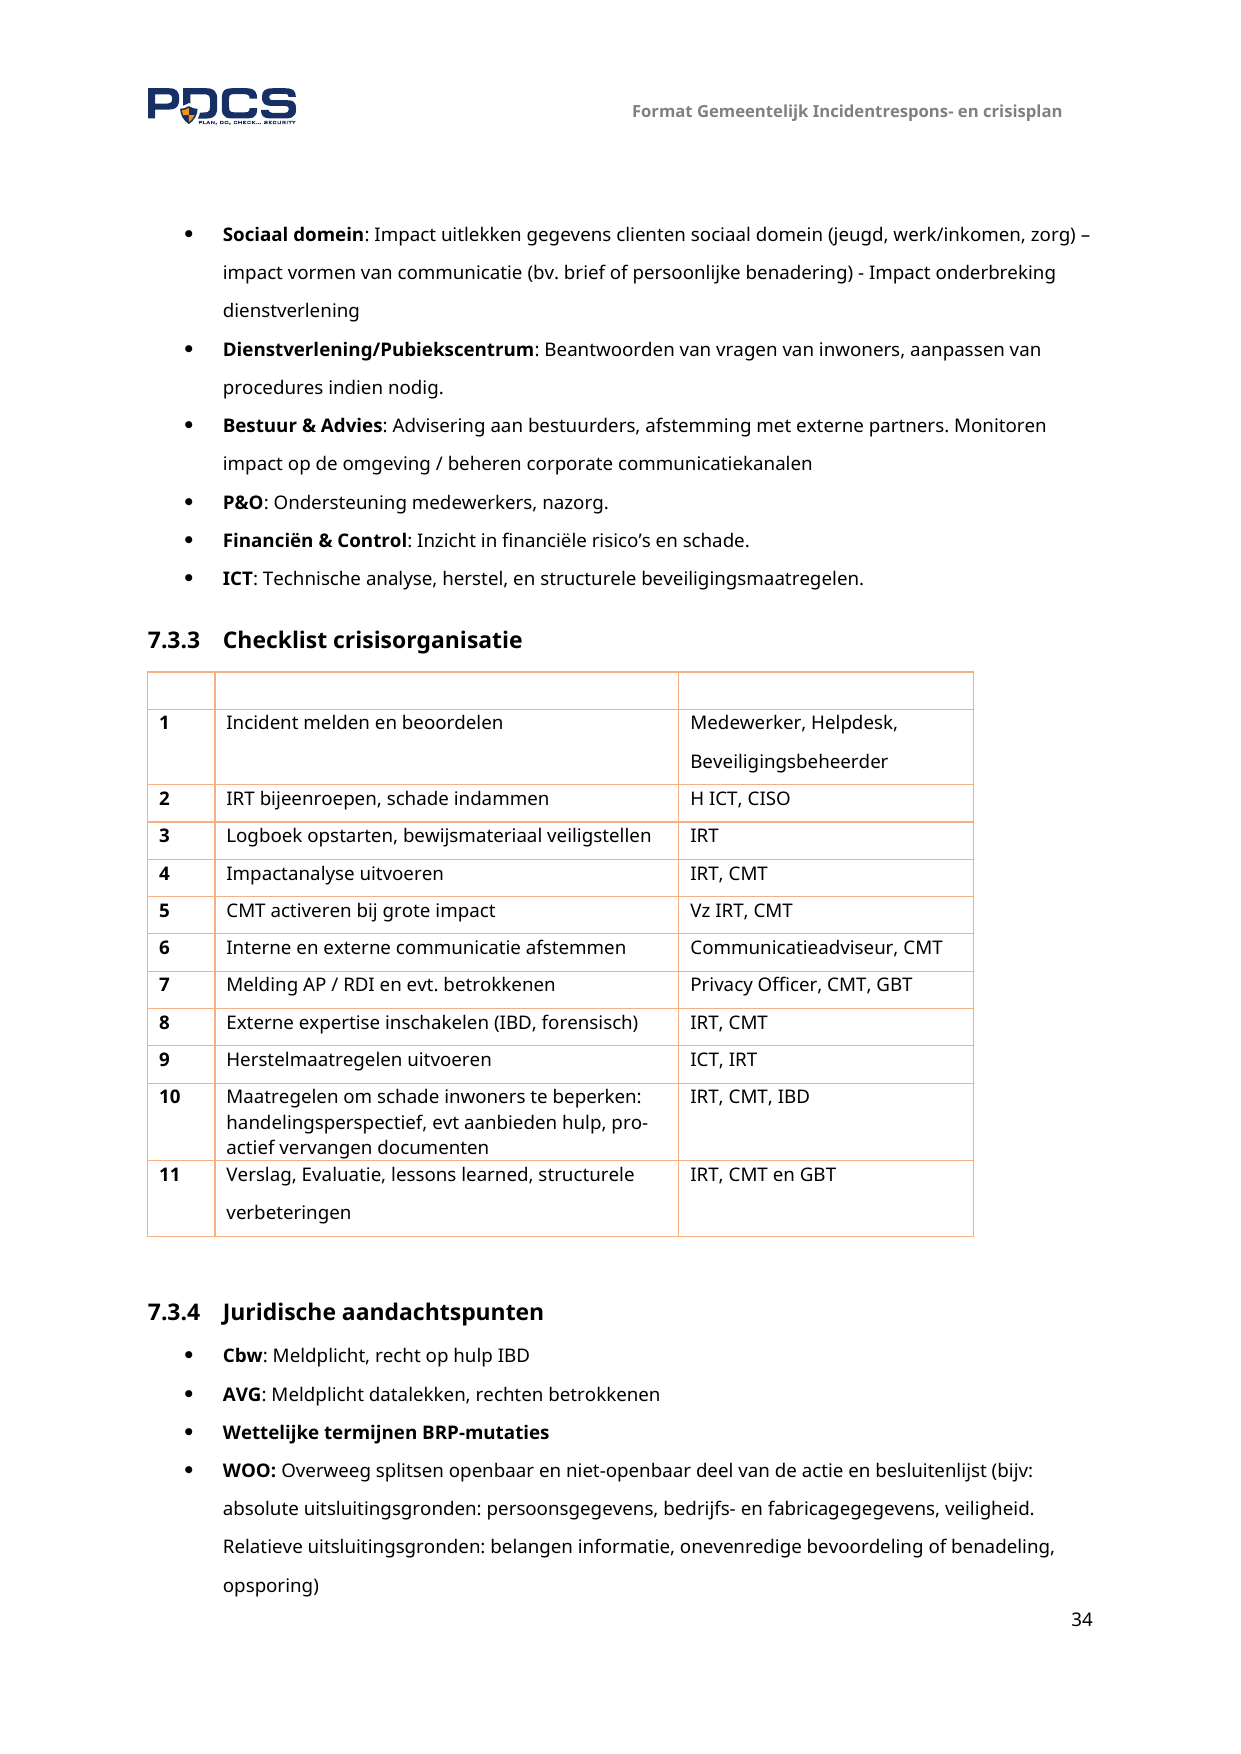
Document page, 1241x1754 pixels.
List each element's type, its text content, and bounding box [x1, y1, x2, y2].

table_header Wie [679, 673, 973, 709]
table_cell Herstelmaatregelen uitvoeren [216, 1046, 678, 1082]
table_cell 4 [148, 860, 214, 896]
table_cell Logboek opstarten, bewijsmateriaal veiligstellen [216, 823, 678, 859]
table_cell 10 [148, 1084, 214, 1160]
list AVG: Meldplicht datalekken, rechten betrokkenen [185, 1381, 1092, 1406]
subtitle Checklist crisisorganisatie [148, 624, 1092, 656]
table_cell IRT, CMT [679, 1009, 973, 1045]
table_cell Incident melden en beoordelen [216, 710, 678, 784]
table_cell Externe expertise inschakelen (IBD, forensisch) [216, 1009, 678, 1045]
table_cell IRT, CMT, IBD [679, 1084, 973, 1160]
list ICT: Technische analyse, herstel, en structurele beveiligingsmaatregelen. [185, 565, 1092, 591]
list Wettelijke termijnen BRP-mutaties [185, 1419, 1092, 1444]
table_cell 9 [148, 1046, 214, 1082]
table_cell 2 [148, 785, 214, 821]
list Financiën & Control: Inzicht in financiële risico’s en schade. [185, 527, 1092, 553]
table_cell ICT, IRT [679, 1046, 973, 1082]
list WOO: Overweeg splitsen openbaar en niet-openbaar deel van de actie en besluitenlijst (bijv: absolute uitsluitingsgronden: persoonsgegevens, bedrijfs- en fabricagegegevens, veiligheid. Relatieve uitsluitingsgronden: belangen informatie, onevenredige bevoordeling of benadeling, opsporing) [185, 1457, 1092, 1597]
table_cell Maatregelen om schade inwoners te beperken: handelingsperspectief, evt aanbieden hulp, pro-actief vervangen documenten [216, 1084, 678, 1160]
table_cell Melding AP / RDI en evt. betrokkenen [216, 972, 678, 1008]
table_cell Communicatieadviseur, CMT [679, 934, 973, 971]
table_cell 3 [148, 823, 214, 859]
list Bestuur & Advies: Advisering aan bestuurders, afstemming met externe partners. Monitoren impact op de omgeving / beheren corporate communicatiekanalen [185, 412, 1092, 476]
table_cell IRT bijeenroepen, schade indammen [216, 785, 678, 821]
table_header Stap [148, 673, 214, 709]
table_cell IRT, CMT [679, 860, 973, 896]
list Dienstverlening/Pubiekscentrum: Beantwoorden van vragen van inwoners, aanpassen van procedures indien nodig. [185, 336, 1092, 400]
table_cell CMT activeren bij grote impact [216, 897, 678, 933]
table_cell Verslag, Evaluatie, lessons learned, structurele verbeteringen [216, 1161, 678, 1236]
table_header Actie [216, 673, 678, 709]
table_cell Vz IRT, CMT [679, 897, 973, 933]
subtitle Juridische aandachtspunten [148, 1296, 1092, 1327]
table_cell 6 [148, 934, 214, 971]
table_cell 8 [148, 1009, 214, 1045]
table_cell 1 [148, 710, 214, 784]
table_cell Privacy Officer, CMT, GBT [679, 972, 973, 1008]
list Cbw: Meldplicht, recht op hulp IBD [185, 1343, 1092, 1368]
list P&O: Ondersteuning medewerkers, nazorg. [185, 489, 1092, 514]
table_cell Medewerker, Helpdesk, Beveiligingsbeheerder [679, 710, 973, 784]
table_cell H ICT, CISO [679, 785, 973, 821]
table_cell IRT [679, 823, 973, 859]
table_cell Interne en externe communicatie afstemmen [216, 934, 678, 971]
table_cell 7 [148, 972, 214, 1008]
table_cell Impactanalyse uitvoeren [216, 860, 678, 896]
table_cell 11 [148, 1161, 214, 1236]
list Sociaal domein: Impact uitlekken gegevens clienten sociaal domein (jeugd, werk/inkomen, zorg) – impact vormen van communicatie (bv. brief of persoonlijke benadering) - Impact onderbreking dienstverlening [185, 221, 1092, 323]
table_cell IRT, CMT en GBT [679, 1161, 973, 1236]
table_cell 5 [148, 897, 214, 933]
